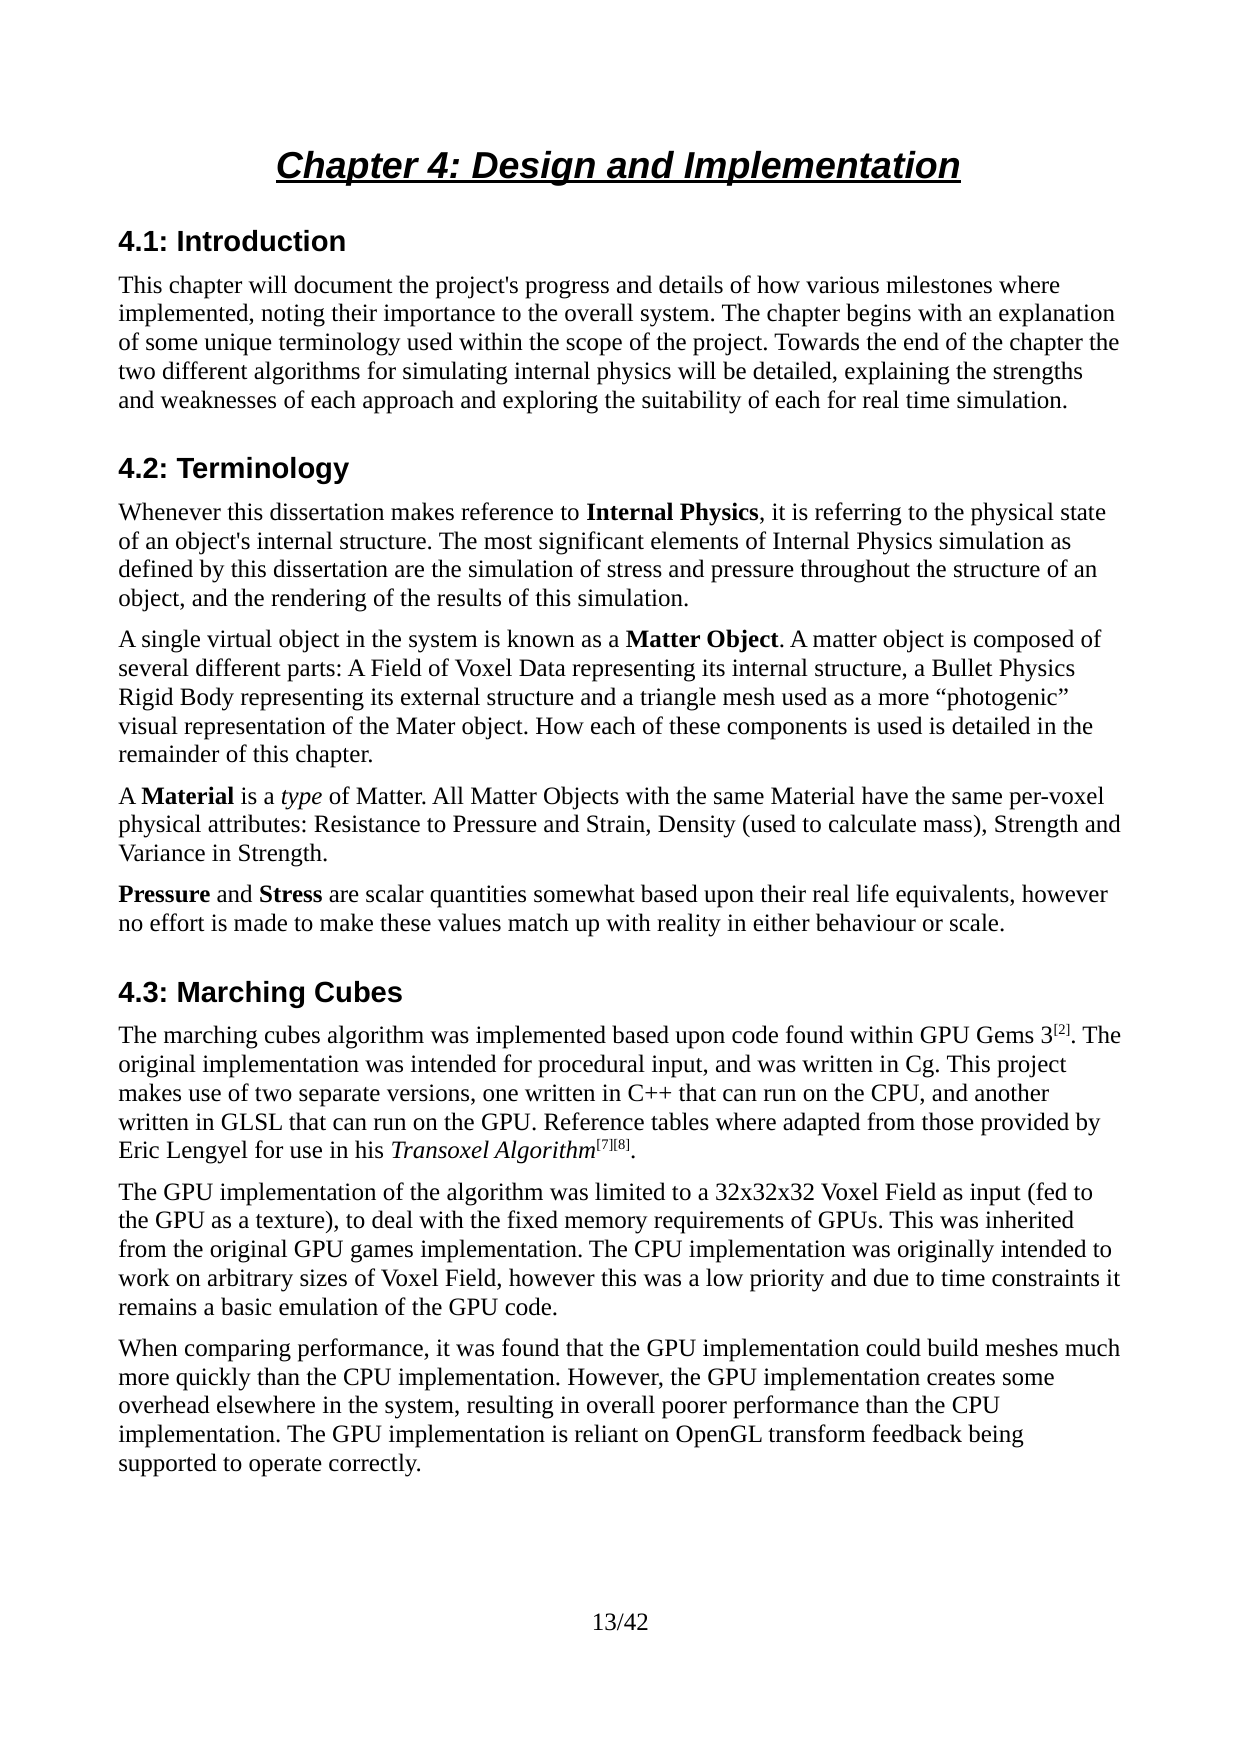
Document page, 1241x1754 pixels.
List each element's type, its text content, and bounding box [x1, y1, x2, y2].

text A single virtual object in the system is known as a Matter Object. A matter object is composed of several different parts: A Field of Voxel Data representing its internal structure, a Bullet Physics Rigid Body representing its external structure and a triangle mesh used as a more “photogenic” visual representation of the Mater object. How each of these components is used is detailed in the remainder of this chapter. [118, 624, 1122, 768]
text Whenever this dissertation makes reference to Internal Physics, it is referring to the physical state of an object's internal structure. The most significant elements of Internal Physics simulation as defined by this dissertation are the simulation of stress and pressure throughout the structure of an object, and the rendering of the results of this simulation. [118, 497, 1122, 612]
subtitle 4.3: Marching Cubes [118, 974, 1122, 1008]
text The GPU implementation of the algorithm was limited to a 32x32x32 Voxel Field as input (fed to the GPU as a texture), to deal with the fixed memory requirements of GPUs. This was inherited from the original GPU games implementation. The CPU implementation was originally intended to work on arbitrary sizes of Voxel Field, however this was a low priority and due to time constraints it remains a basic emulation of the GPU code. [118, 1177, 1122, 1321]
subtitle 4.2: Terminology [118, 451, 1122, 484]
text A Material is a type of Matter. All Matter Objects with the same Material have the same per-voxel physical attributes: Resistance to Pressure and Strain, Density (used to calculate mass), Strength and Variance in Strength. [118, 781, 1122, 867]
text The marching cubes algorithm was implemented based upon code found within GPU Gems 3[2]. The original implementation was intended for procedural input, and was written in Cg. This project makes use of two separate versions, one written in C++ that can run on the CPU, and another written in GLSL that can run on the GPU. Reference tables where adapted from those provided by Eric Lengyel for use in his Transoxel Algorithm[7][8]. [118, 1021, 1122, 1164]
text This chapter will document the project's progress and details of how various milestones where implemented, noting their importance to the overall system. The chapter begins with an explanation of some unique terminology used within the scope of the project. Towards the end of the chapter the two different algorithms for simulating internal physics will be detailed, explaining the strengths and weaknesses of each approach and exploring the suitability of each for real time simulation. [118, 270, 1122, 413]
subtitle Chapter 4: Design and Implementation [118, 143, 1122, 186]
text When comparing performance, it was found that the GPU implementation could build meshes much more quickly than the CPU implementation. However, the GPU implementation creates some overhead elsewhere in the system, resulting in overall poorer performance than the CPU implementation. The GPU implementation is reliant on OpenGL transform feedback being supported to operate correctly. [118, 1333, 1122, 1477]
text Pressure and Stress are scalar quantities somewhat based upon their real life equivalents, however no effort is made to make these values match up with reality in either behaviour or scale. [118, 879, 1122, 937]
subtitle 4.1: Introduction [118, 224, 1122, 257]
